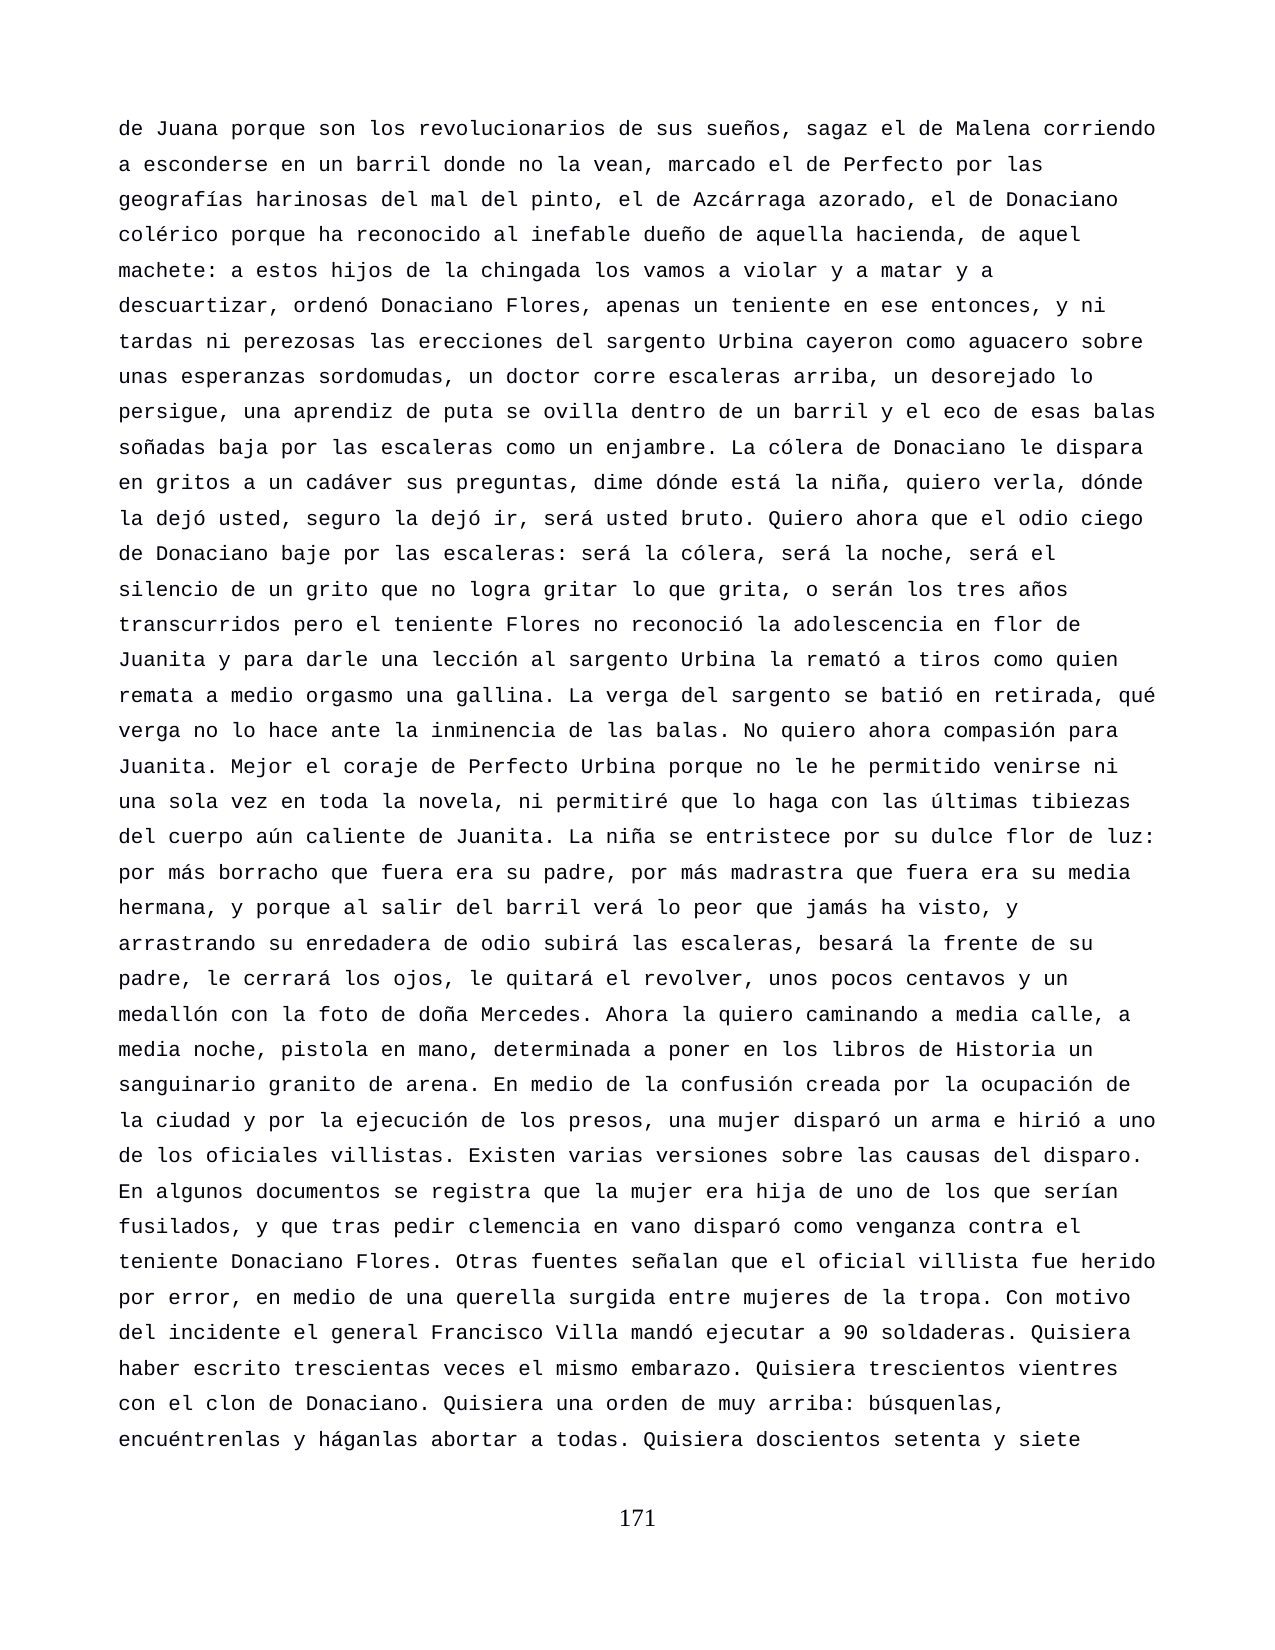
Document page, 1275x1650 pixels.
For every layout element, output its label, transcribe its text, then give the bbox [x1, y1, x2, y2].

text de Juana porque son los revolucionarios de sus sueños, sagaz el de Malena corriendo a esconderse en un barril donde no la vean, marcado el de Perfecto por las geografías harinosas del mal del pinto, el de Azcárraga azorado, el de Donaciano colérico porque ha reconocido al inefable dueño de aquella hacienda, de aquel machete: a estos hijos de la chingada los vamos a violar y a matar y a descuartizar, ordenó Donaciano Flores, apenas un teniente en ese entonces, y ni tardas ni perezosas las erecciones del sargento Urbina cayeron como aguacero sobre unas esperanzas sordomudas, un doctor corre escaleras arriba, un desorejado lo persigue, una aprendiz de puta se ovilla dentro de un barril y el eco de esas balas soñadas baja por las escaleras como un enjambre. La cólera de Donaciano le dispara en gritos a un cadáver sus preguntas, dime dónde está la niña, quiero verla, dónde la dejó usted, seguro la dejó ir, será usted bruto. Quiero ahora que el odio ciego de Donaciano baje por las escaleras: será la cólera, será la noche, será el silencio de un grito que no logra gritar lo que grita, o serán los tres años transcurridos pero el teniente Flores no reconoció la adolescencia en flor de Juanita y para darle una lección al sargento Urbina la remató a tiros como quien remata a medio orgasmo una gallina. La verga del sargento se batió en retirada, qué verga no lo hace ante la inminencia de las balas. No quiero ahora compasión para Juanita. Mejor el coraje de Perfecto Urbina porque no le he permitido venirse ni una sola vez en toda la novela, ni permitiré que lo haga con las últimas tibiezas del cuerpo aún caliente de Juanita. La niña se entristece por su dulce flor de luz: por más borracho que fuera era su padre, por más madrastra que fuera era su media hermana, y porque al salir del barril verá lo peor que jamás ha visto, y arrastrando su enredadera de odio subirá las escaleras, besará la frente de su padre, le cerrará los ojos, le quitará el revolver, unos pocos centavos y un medallón con la foto de doña Mercedes. Ahora la quiero caminando a media calle, a media noche, pistola en mano, determinada a poner en los libros de Historia un sanguinario granito de arena. En medio de la confusión creada por la ocupación de la ciudad y por la ejecución de los presos, una mujer disparó un arma e hirió a uno de los oficiales villistas. Existen varias versiones sobre las causas del disparo. En algunos documentos se registra que la mujer era hija de uno de los que serían fusilados, y que tras pedir clemencia en vano disparó como venganza contra el teniente Donaciano Flores. Otras fuentes señalan que el oficial villista fue herido por error, en medio de una querella surgida entre mujeres de la tropa. Con motivo del incidente el general Francisco Villa mandó ejecutar a 90 soldaderas. Quisiera haber escrito trescientas veces el mismo embarazo. Quisiera trescientos vientres con el clon de Donaciano. Quisiera una orden de muy arriba: búsquenlas, encuéntrenlas y háganlas abortar a todas. Quisiera doscientos setenta y siete [118, 118, 1157, 1452]
